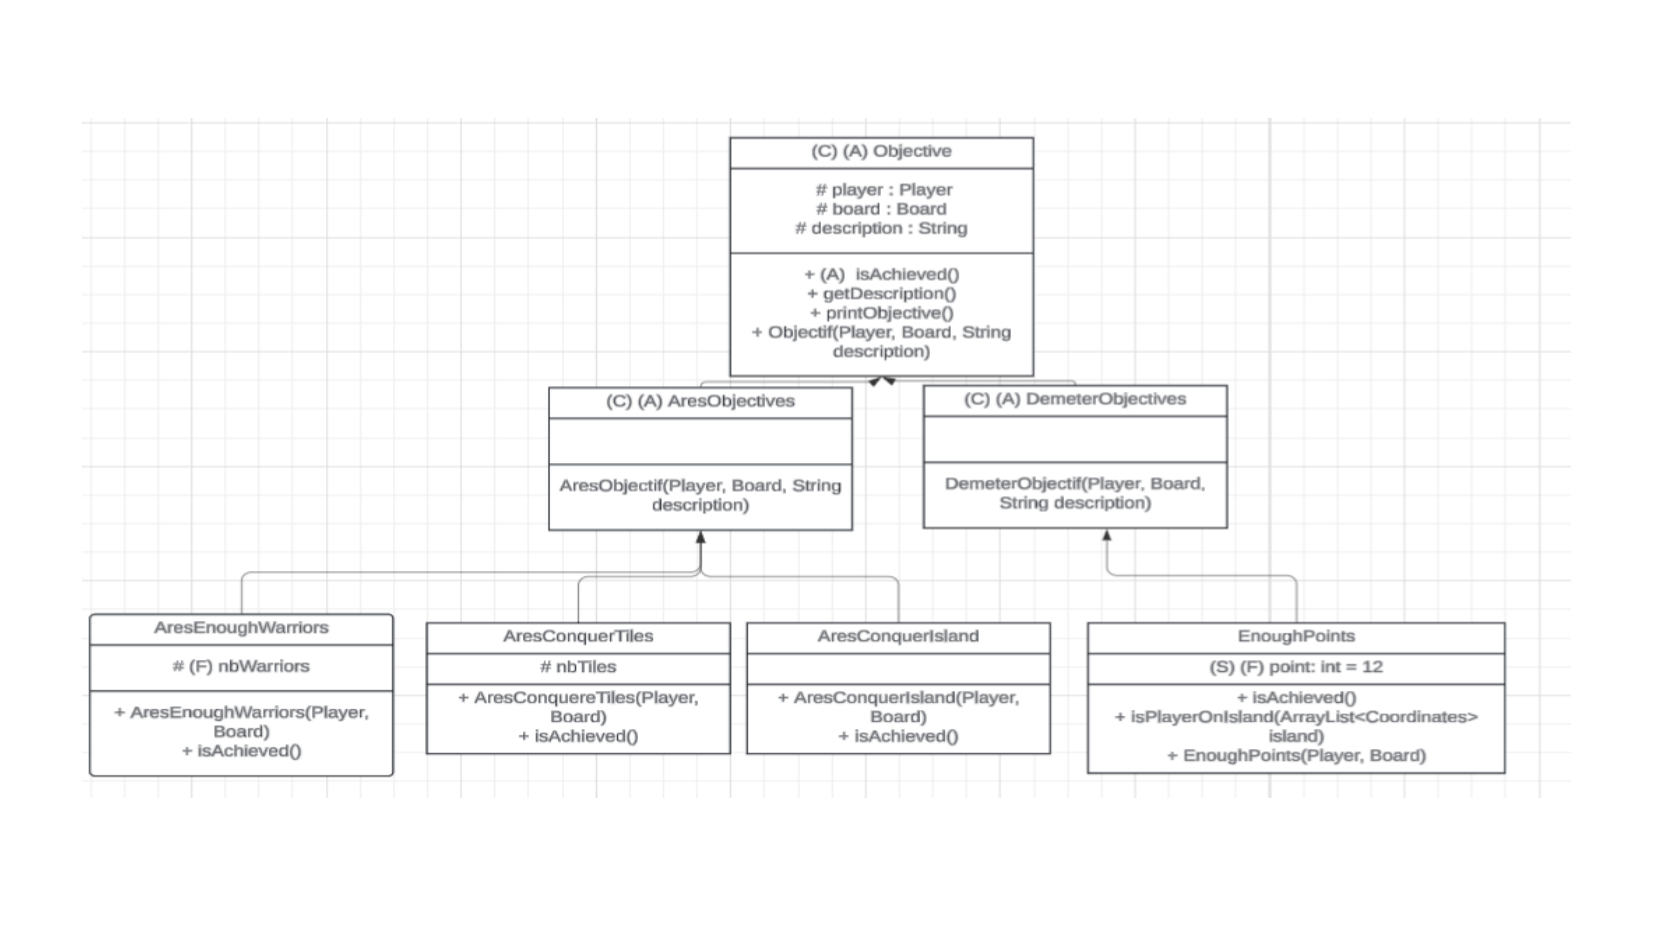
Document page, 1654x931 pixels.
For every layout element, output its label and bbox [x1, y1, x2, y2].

picture [82, 118, 1571, 798]
